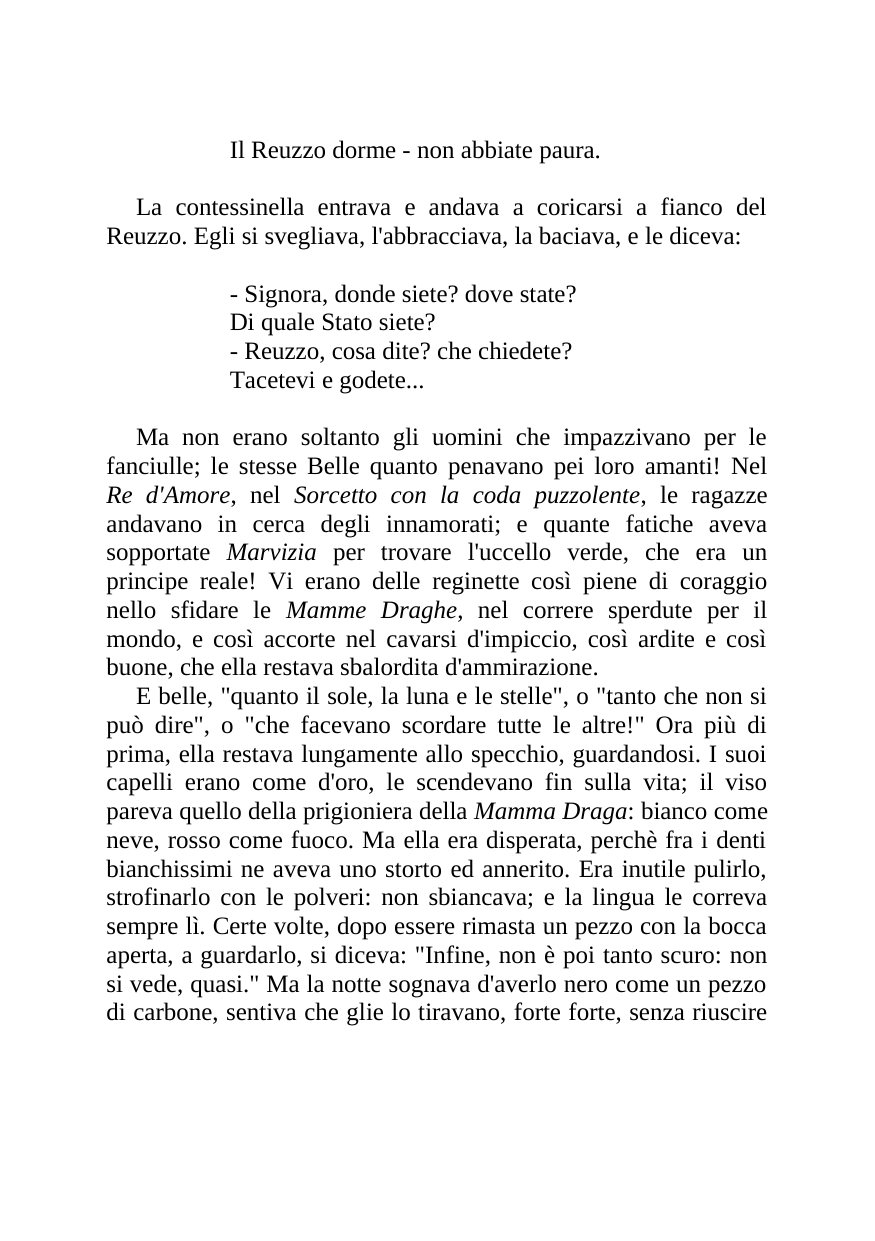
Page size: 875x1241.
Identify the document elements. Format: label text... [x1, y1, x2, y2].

text - Reuzzo, cosa dite? che chiedete? [200, 336, 768, 365]
text E belle, "quanto il sole, la luna e le stelle", o "tanto che non si può dire", o "che facevano scordare tutte le altre!" Ora più di prima, ella restava lungamente allo specchio, guardandosi. I suoi capelli erano come d'oro, le scendevano fin sulla vita; il viso pareva quello della prigioniera della Mamma Draga: bianco come neve, rosso come fuoco. Ma ella era disperata, perchè fra i denti bianchissimi ne aveva uno storto ed annerito. Era inutile pulirlo, strofinarlo con le polveri: non sbiancava; e la lingua le correva sempre lì. Certe volte, dopo essere rimasta un pezzo con la bocca aperta, a guardarlo, si diceva: "Infine, non è poi tanto scuro: non si vede, quasi." Ma la notte sognava d'averlo nero come un pezzo di carbone, sentiva che glie lo tiravano, forte forte, senza riuscire [106, 681, 768, 1026]
text Tacetevi e godete... [200, 365, 768, 394]
text Di quale Stato siete? [200, 307, 768, 336]
text - Signora, donde siete? dove state? [200, 279, 768, 307]
text Ma non erano soltanto gli uomini che impazzivano per le fanciulle; le stesse Belle quanto penavano pei loro amanti! Nel Re d'Amore, nel Sorcetto con la coda puzzolente, le ragazze andavano in cerca degli innamorati; e quante fatiche aveva sopportate Marvizia per trovare l'uccello verde, che era un principe reale! Vi erano delle reginette così piene di coraggio nello sfidare le Mamme Draghe, nel correre sperdute per il mondo, e così accorte nel cavarsi d'impiccio, così ardite e così buone, che ella restava sbalordita d'ammirazione. [106, 422, 768, 681]
text La contessinella entrava e andava a coricarsi a fianco del Reuzzo. Egli si svegliava, l'abbracciava, la baciava, e le diceva: [106, 192, 768, 250]
text Il Reuzzo dorme - non abbiate paura. [200, 135, 768, 164]
